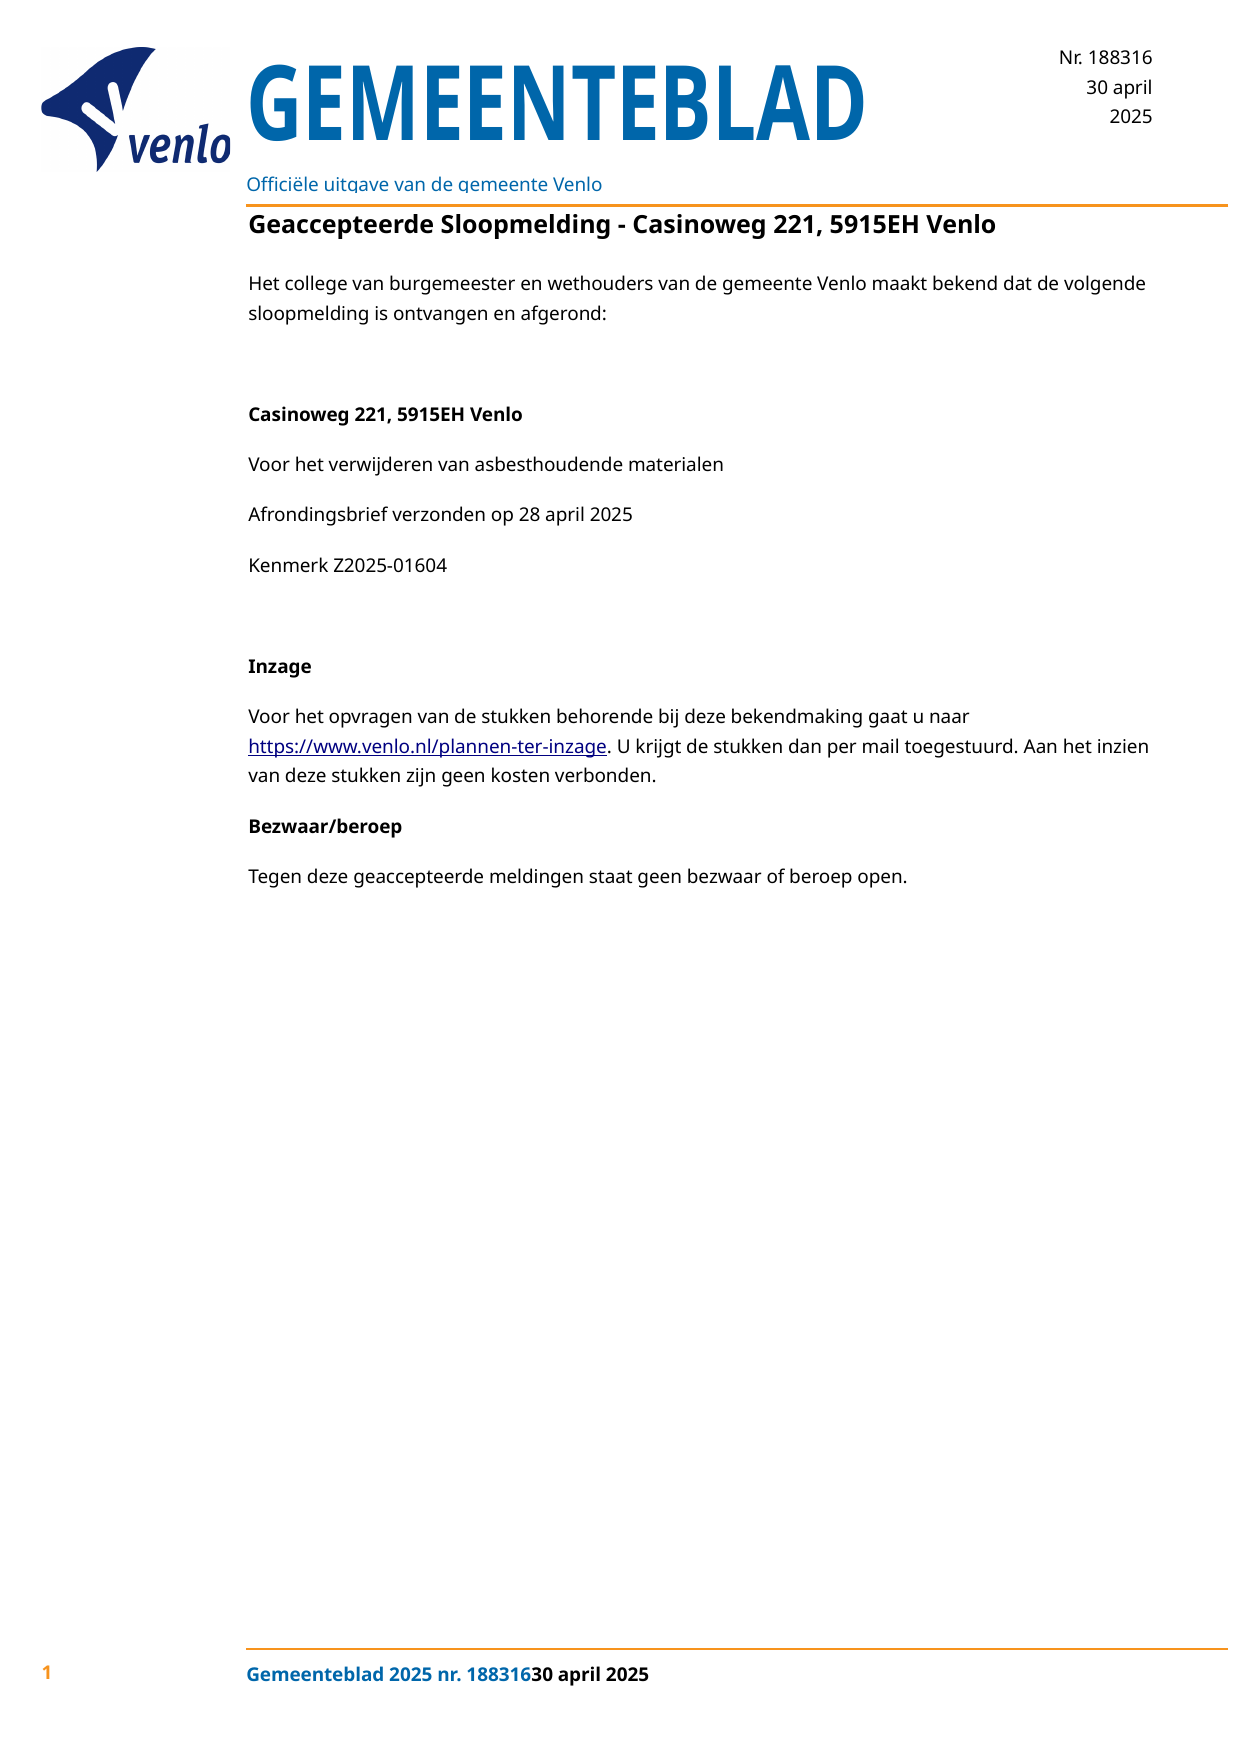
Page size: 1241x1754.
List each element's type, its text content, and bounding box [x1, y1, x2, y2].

text Bezwaar/beroep [248, 813, 1152, 838]
text Het college van burgemeester en wethouders van de gemeente Venlo maakt bekend dat de volgende sloopmelding is ontvangen en afgerond: [248, 270, 1152, 326]
text Voor het opvragen van de stukken behorende bij deze bekendmaking gaat u naar https://www.venlo.nl/plannen-ter-inzage. U krijgt de stukken dan per mail toegestuurd. Aan het inzien van deze stukken zijn geen kosten verbonden. [248, 703, 1152, 788]
text Afrondingsbrief verzonden op 28 april 2025 [248, 502, 1152, 527]
picture [41, 47, 231, 172]
text Inzage [248, 653, 1152, 678]
text Tegen deze geaccepteerde meldingen staat geen bezwaar of beroep open. [248, 863, 1152, 889]
text Voor het verwijderen van asbesthoudende materialen [248, 451, 1152, 477]
text Geaccepteerde Sloopmelding - Casinoweg 221, 5915EH Venlo [248, 207, 1152, 241]
text Casinoweg 221, 5915EH Venlo [248, 401, 1152, 426]
text Kenmerk Z2025-01604 [248, 552, 1152, 578]
